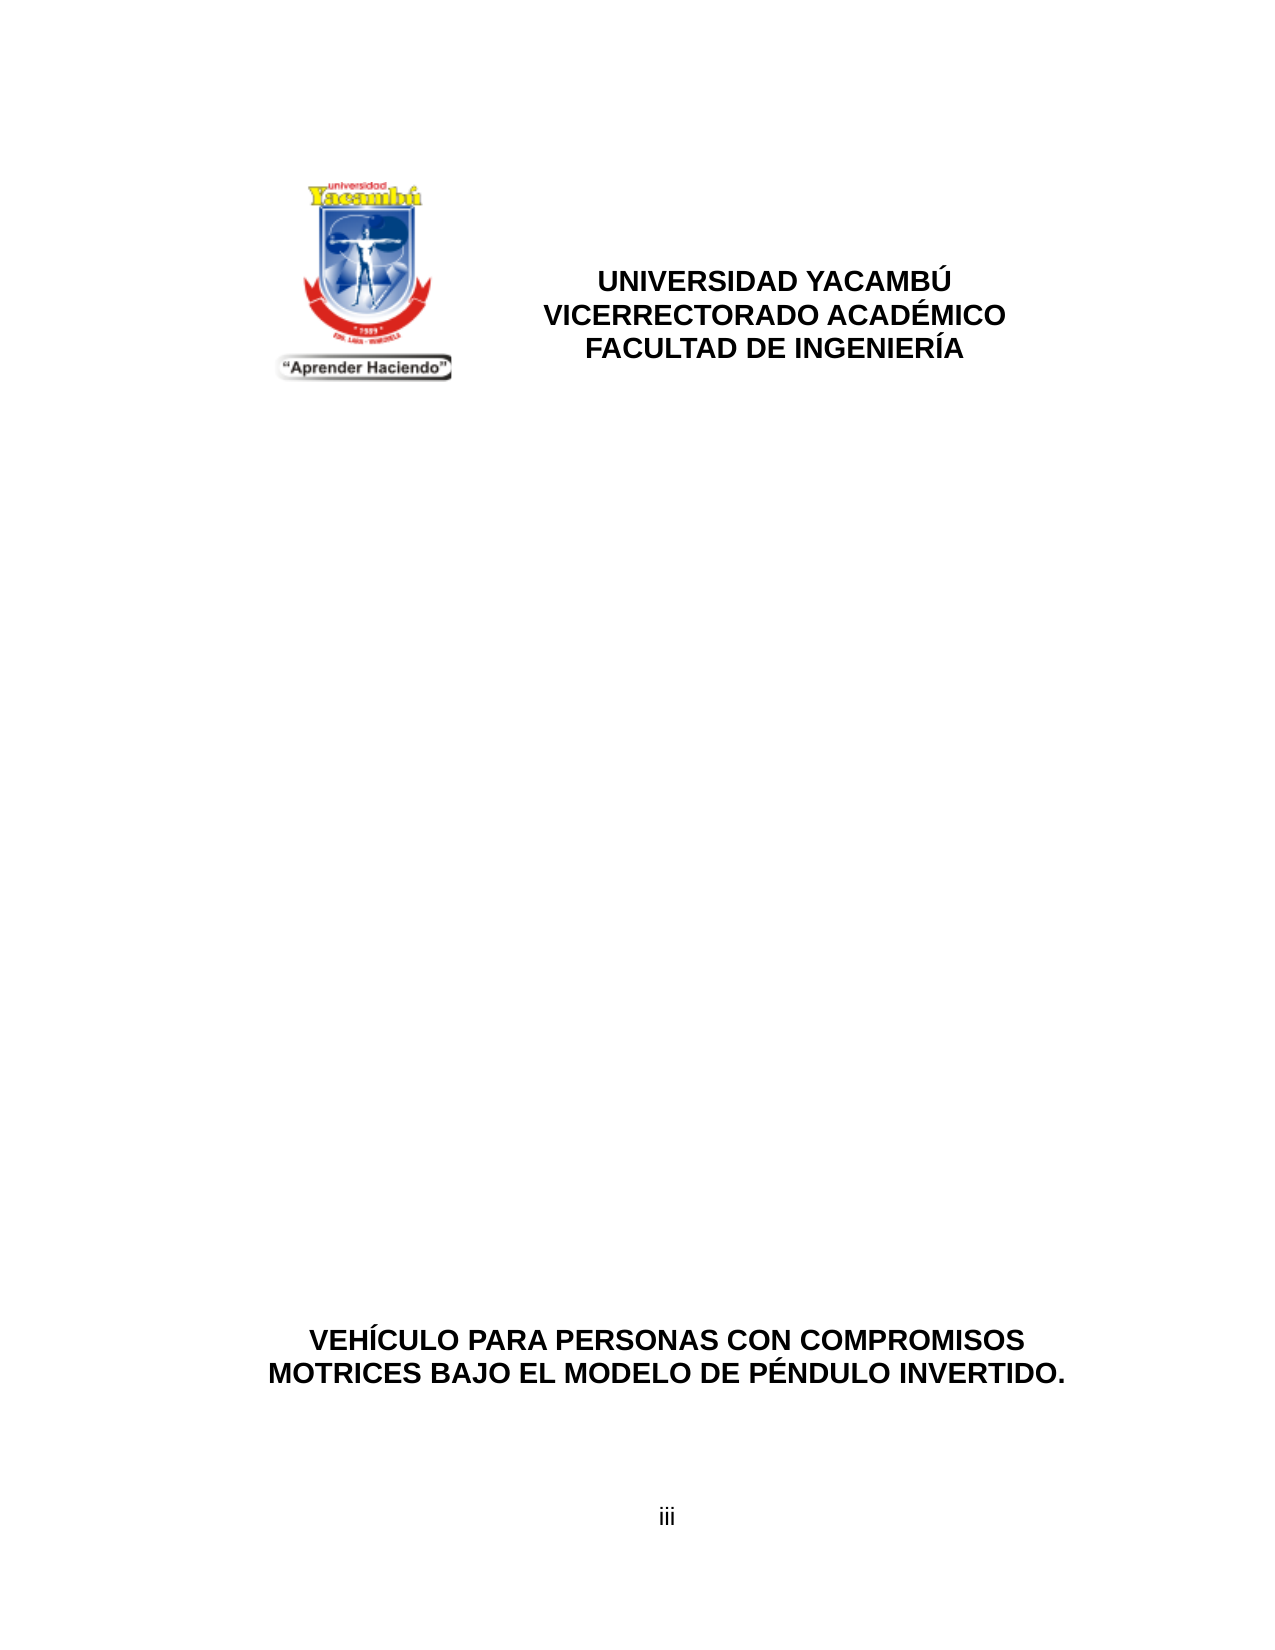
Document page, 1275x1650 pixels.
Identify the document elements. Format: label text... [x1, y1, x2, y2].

table_header [236, 177, 452, 426]
picture [274, 182, 452, 382]
table_header UNIVERSIDAD YACAMBÚ VICERRECTORADO ACADÉMICO FACULTAD DE INGENIERÍA [452, 177, 1098, 426]
text MOTRICES BAJO EL MODELO DE PÉNDULO INVERTIDO. [236, 1356, 1098, 1390]
text VEHÍCULO PARA PERSONAS CON COMPROMISOS [236, 1323, 1098, 1356]
